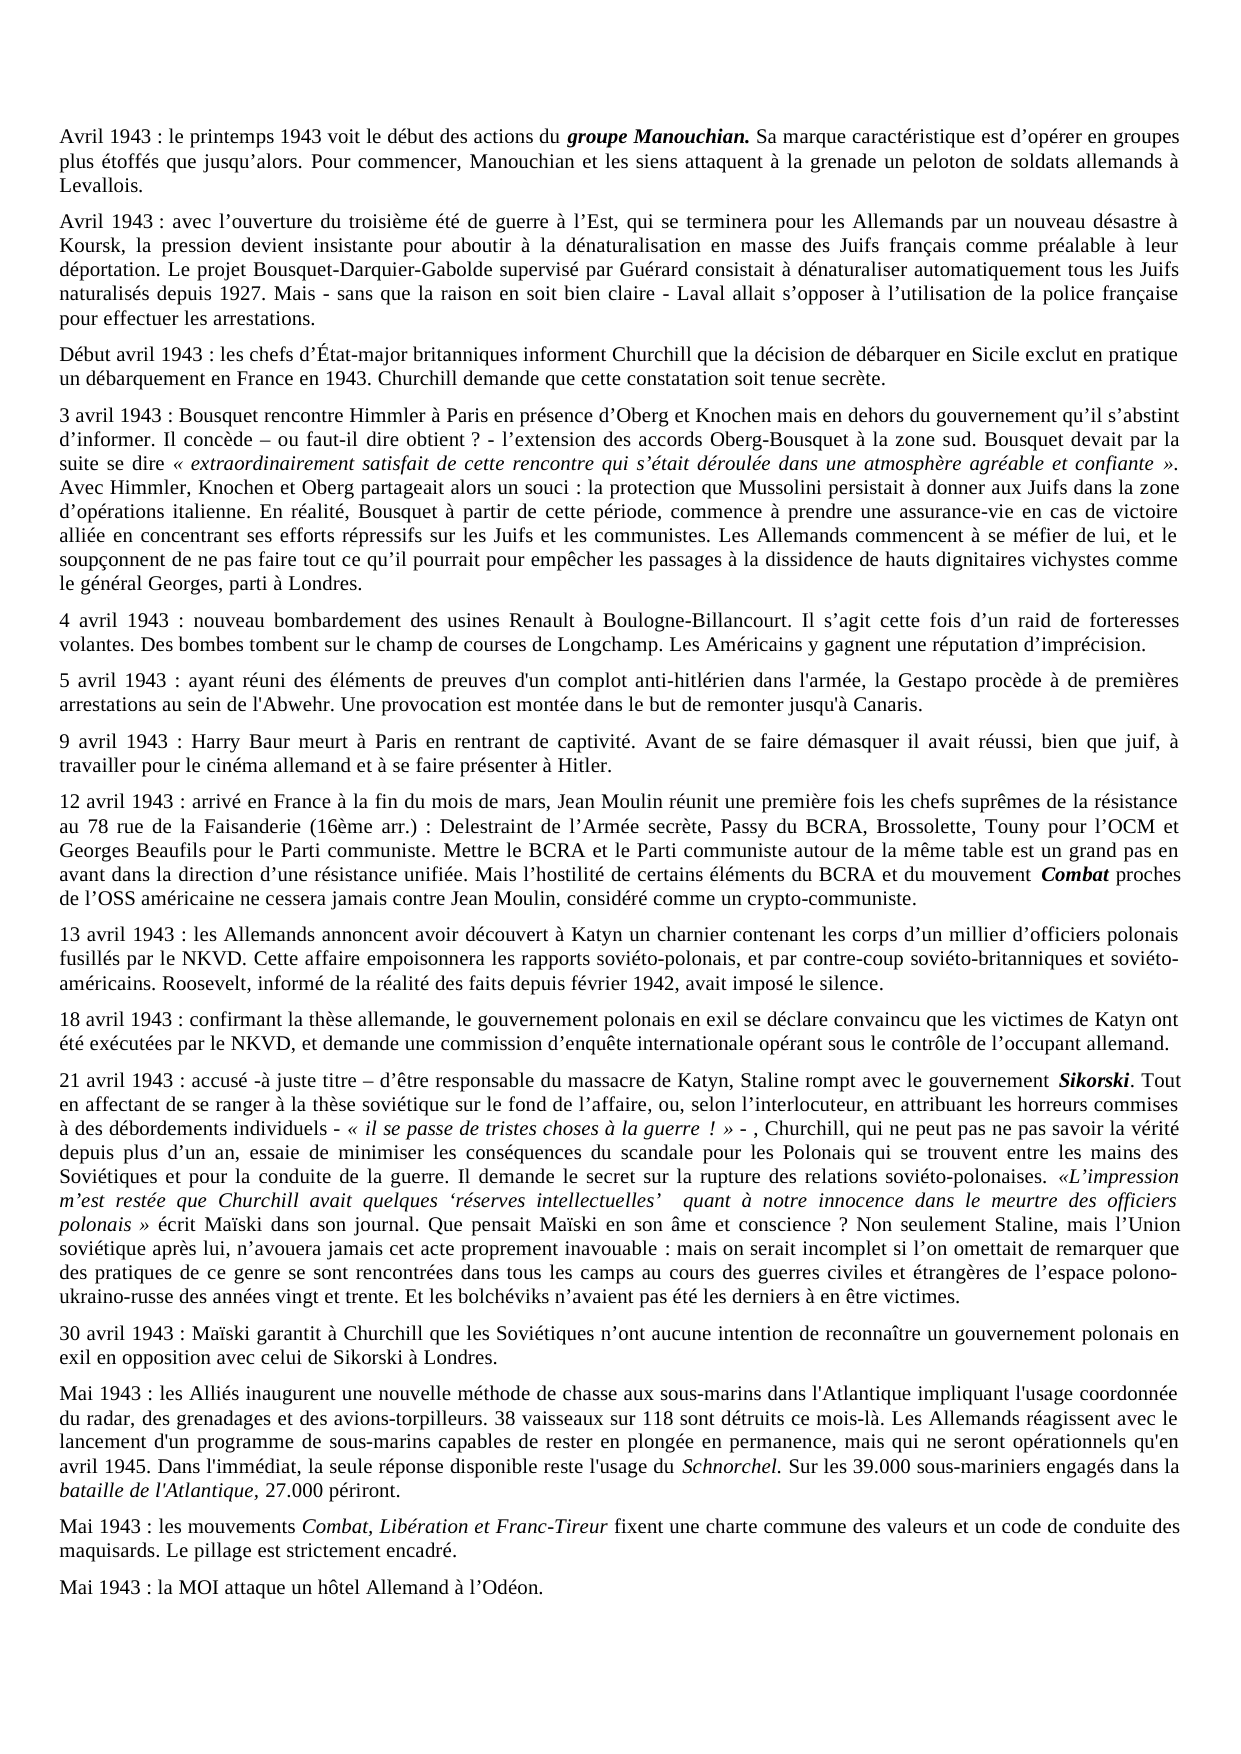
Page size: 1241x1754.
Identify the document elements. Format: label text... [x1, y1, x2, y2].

text 13 avril 1943 : les Allemands annoncent avoir découvert à Katyn un charnier contenant les corps d’un millier d’officiers polonais fusillés par le NKVD. Cette affaire empoisonnera les rapports soviéto-polonais, et par contre-coup soviéto-britanniques et soviéto-américains. Roosevelt, informé de la réalité des faits depuis février 1942, avait imposé le silence. [59, 922, 1181, 994]
text 18 avril 1943 : confirmant la thèse allemande, le gouvernement polonais en exil se déclare convaincu que les victimes de Katyn ont été exécutées par le NKVD, et demande une commission d’enquête internationale opérant sous le contrôle de l’occupant allemand. [59, 1007, 1181, 1055]
text Avril 1943 : le printemps 1943 voit le début des actions du groupe Manouchian. Sa marque caractéristique est d’opérer en groupes plus étoffés que jusqu’alors. Pour commencer, Manouchian et les siens attaquent à la grenade un peloton de soldats allemands à Levallois. [59, 124, 1181, 197]
text Mai 1943 : les Alliés inaugurent une nouvelle méthode de chasse aux sous-marins dans l'Atlantique impliquant l'usage coordonnée du radar, des grenadages et des avions-torpilleurs. 38 vaisseaux sur 118 sont détruits ce mois-là. Les Allemands réagissent avec le lancement d'un programme de sous-marins capables de rester en plongée en permanence, mais qui ne seront opérationnels qu'en avril 1945. Dans l'immédiat, la seule réponse disponible reste l'usage du Schnorchel. Sur les 39.000 sous-mariniers engagés dans la bataille de l'Atlantique, 27.000 périront. [59, 1381, 1181, 1502]
text 5 avril 1943 : ayant réuni des éléments de preuves d'un complot anti-hitlérien dans l'armée, la Gestapo procède à de premières arrestations au sein de l'Abwehr. Une provocation est montée dans le but de remonter jusqu'à Canaris. [59, 668, 1181, 716]
text Mai 1943 : la MOI attaque un hôtel Allemand à l’Odéon. [59, 1575, 1181, 1599]
text Avril 1943 : avec l’ouverture du troisième été de guerre à l’Est, qui se terminera pour les Allemands par un nouveau désastre à Koursk, la pression devient insistante pour aboutir à la dénaturalisation en masse des Juifs français comme préalable à leur déportation. Le projet Bousquet-Darquier-Gabolde supervisé par Guérard consistait à dénaturaliser automatiquement tous les Juifs naturalisés depuis 1927. Mais - sans que la raison en soit bien claire - Laval allait s’opposer à l’utilisation de la police française pour effectuer les arrestations. [59, 209, 1181, 329]
text 12 avril 1943 : arrivé en France à la fin du mois de mars, Jean Moulin réunit une première fois les chefs suprêmes de la résistance au 78 rue de la Faisanderie (16ème arr.) : Delestraint de l’Armée secrète, Passy du BCRA, Brossolette, Touny pour l’OCM et Georges Beaufils pour le Parti communiste. Mettre le BCRA et le Parti communiste autour de la même table est un grand pas en avant dans la direction d’une résistance unifiée. Mais l’hostilité de certains éléments du BCRA et du mouvement Combat proches de l’OSS américaine ne cessera jamais contre Jean Moulin, considéré comme un crypto-communiste. [59, 789, 1181, 910]
text 4 avril 1943 : nouveau bombardement des usines Renault à Boulogne-Billancourt. Il s’agit cette fois d’un raid de forteresses volantes. Des bombes tombent sur le champ de courses de Longchamp. Les Américains y gagnent une réputation d’imprécision. [59, 607, 1181, 656]
text 30 avril 1943 : Maïski garantit à Churchill que les Soviétiques n’ont aucune intention de reconnaître un gouvernement polonais en exil en opposition avec celui de Sikorski à Londres. [59, 1321, 1181, 1369]
text 21 avril 1943 : accusé -à juste titre – d’être responsable du massacre de Katyn, Staline rompt avec le gouvernement Sikorski. Tout en affectant de se ranger à la thèse soviétique sur le fond de l’affaire, ou, selon l’interlocuteur, en attribuant les horreurs commises à des débordements individuels - « il se passe de tristes choses à la guerre ! » - , Churchill, qui ne peut pas ne pas savoir la vérité depuis plus d’un an, essaie de minimiser les conséquences du scandale pour les Polonais qui se trouvent entre les mains des Soviétiques et pour la conduite de la guerre. Il demande le secret sur la rupture des relations soviéto-polonaises. «L’impression m’est restée que Churchill avait quelques ‘réserves intellectuelles’ quant à notre innocence dans le meurtre des officiers polonais » écrit Maïski dans son journal. Que pensait Maïski en son âme et conscience ? Non seulement Staline, mais l’Union soviétique après lui, n’avouera jamais cet acte proprement inavouable : mais on serait incomplet si l’on omettait de remarquer que des pratiques de ce genre se sont rencontrées dans tous les camps au cours des guerres civiles et étrangères de l’espace polono-ukraino-russe des années vingt et trente. Et les bolchéviks n’avaient pas été les derniers à en être victimes. [59, 1067, 1181, 1308]
text Mai 1943 : les mouvements Combat, Libération et Franc-Tireur fixent une charte commune des valeurs et un code de conduite des maquisards. Le pillage est strictement encadré. [59, 1514, 1181, 1562]
text 3 avril 1943 : Bousquet rencontre Himmler à Paris en présence d’Oberg et Knochen mais en dehors du gouvernement qu’il s’abstint d’informer. Il concède – ou faut-il dire obtient ? - l’extension des accords Oberg-Bousquet à la zone sud. Bousquet devait par la suite se dire « extraordinairement satisfait de cette rencontre qui s’était déroulée dans une atmosphère agréable et confiante ». Avec Himmler, Knochen et Oberg partageait alors un souci : la protection que Mussolini persistait à donner aux Juifs dans la zone d’opérations italienne. En réalité, Bousquet à partir de cette période, commence à prendre une assurance-vie en cas de victoire alliée en concentrant ses efforts répressifs sur les Juifs et les communistes. Les Allemands commencent à se méfier de lui, et le soupçonnent de ne pas faire tout ce qu’il pourrait pour empêcher les passages à la dissidence de hauts dignitaires vichystes comme le général Georges, parti à Londres. [59, 402, 1181, 595]
text 9 avril 1943 : Harry Baur meurt à Paris en rentrant de captivité. Avant de se faire démasquer il avait réussi, bien que juif, à travailler pour le cinéma allemand et à se faire présenter à Hitler. [59, 729, 1181, 777]
text Début avril 1943 : les chefs d’État-major britanniques informent Churchill que la décision de débarquer en Sicile exclut en pratique un débarquement en France en 1943. Churchill demande que cette constatation soit tenue secrète. [59, 342, 1181, 390]
